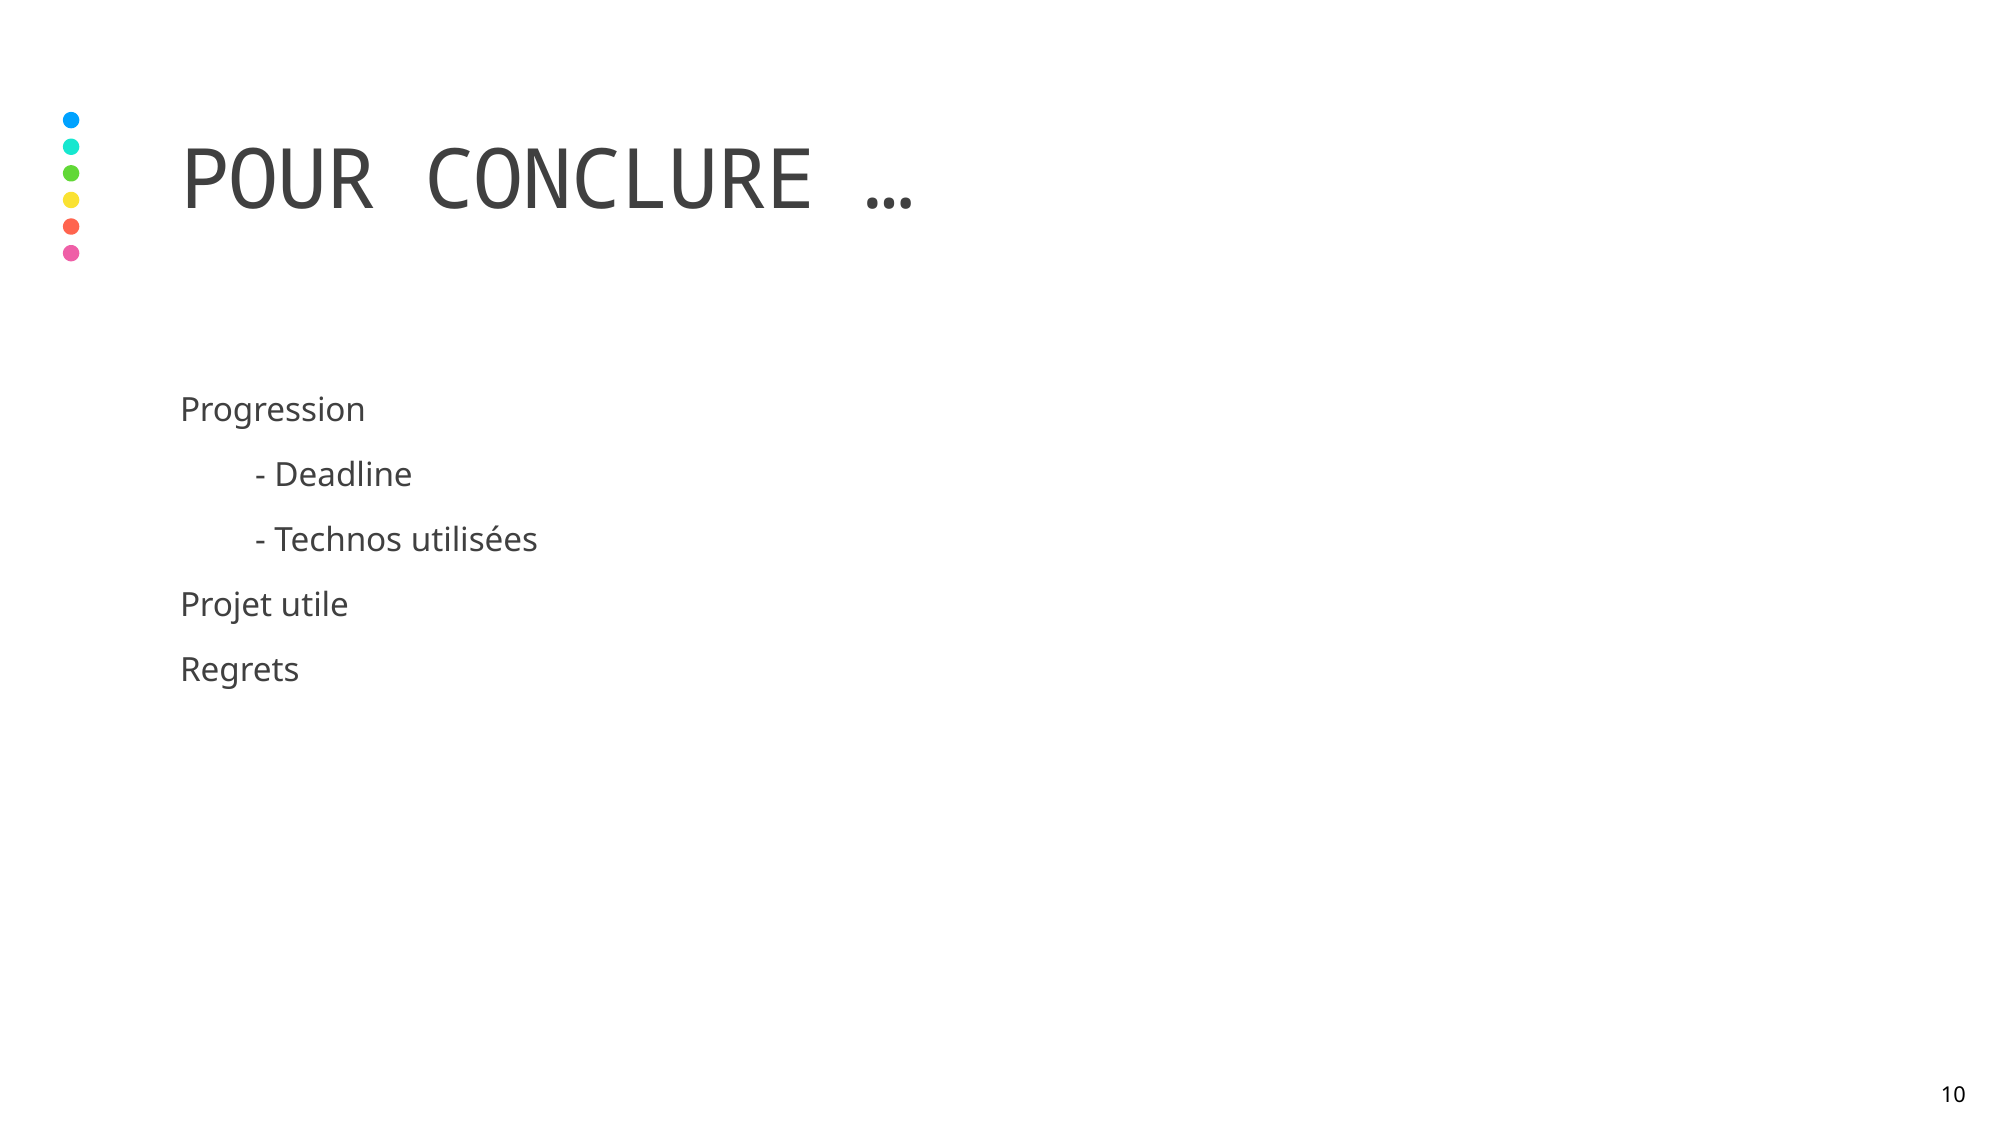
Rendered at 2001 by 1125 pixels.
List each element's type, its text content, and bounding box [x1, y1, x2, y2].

list Progression - Deadline - Technos utilisées Projet utile Regrets [180, 381, 1124, 1043]
title Pour conclure … [180, 69, 1124, 294]
text_box [1803, 1057, 2000, 1125]
